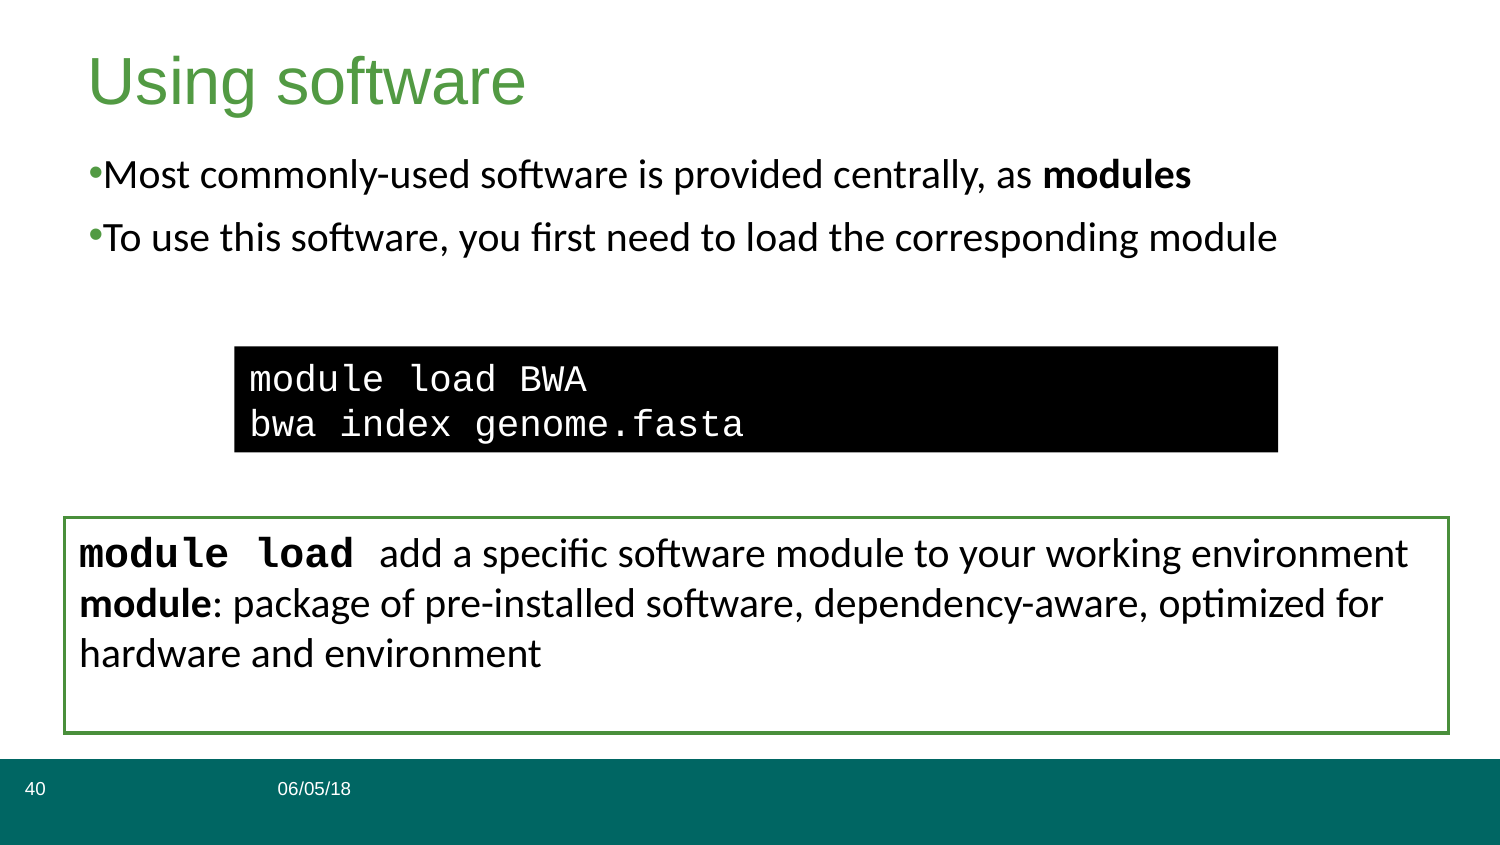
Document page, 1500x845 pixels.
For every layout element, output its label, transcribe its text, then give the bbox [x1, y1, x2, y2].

text_box module load BWA bwa index genome.fasta [234, 346, 1279, 453]
text_box [24, 776, 76, 799]
list Most commonly-used software is provided centrally, as modules To use this software, you first need to load the corresponding module [88, 147, 1427, 360]
text_box module load add a specific software module to your working environment module: package of pre-installed software, dependency-aware, optimized for hardware and environment [64, 517, 1449, 734]
text_box 06/05/18 [277, 776, 553, 799]
title Using software [87, 37, 1426, 132]
